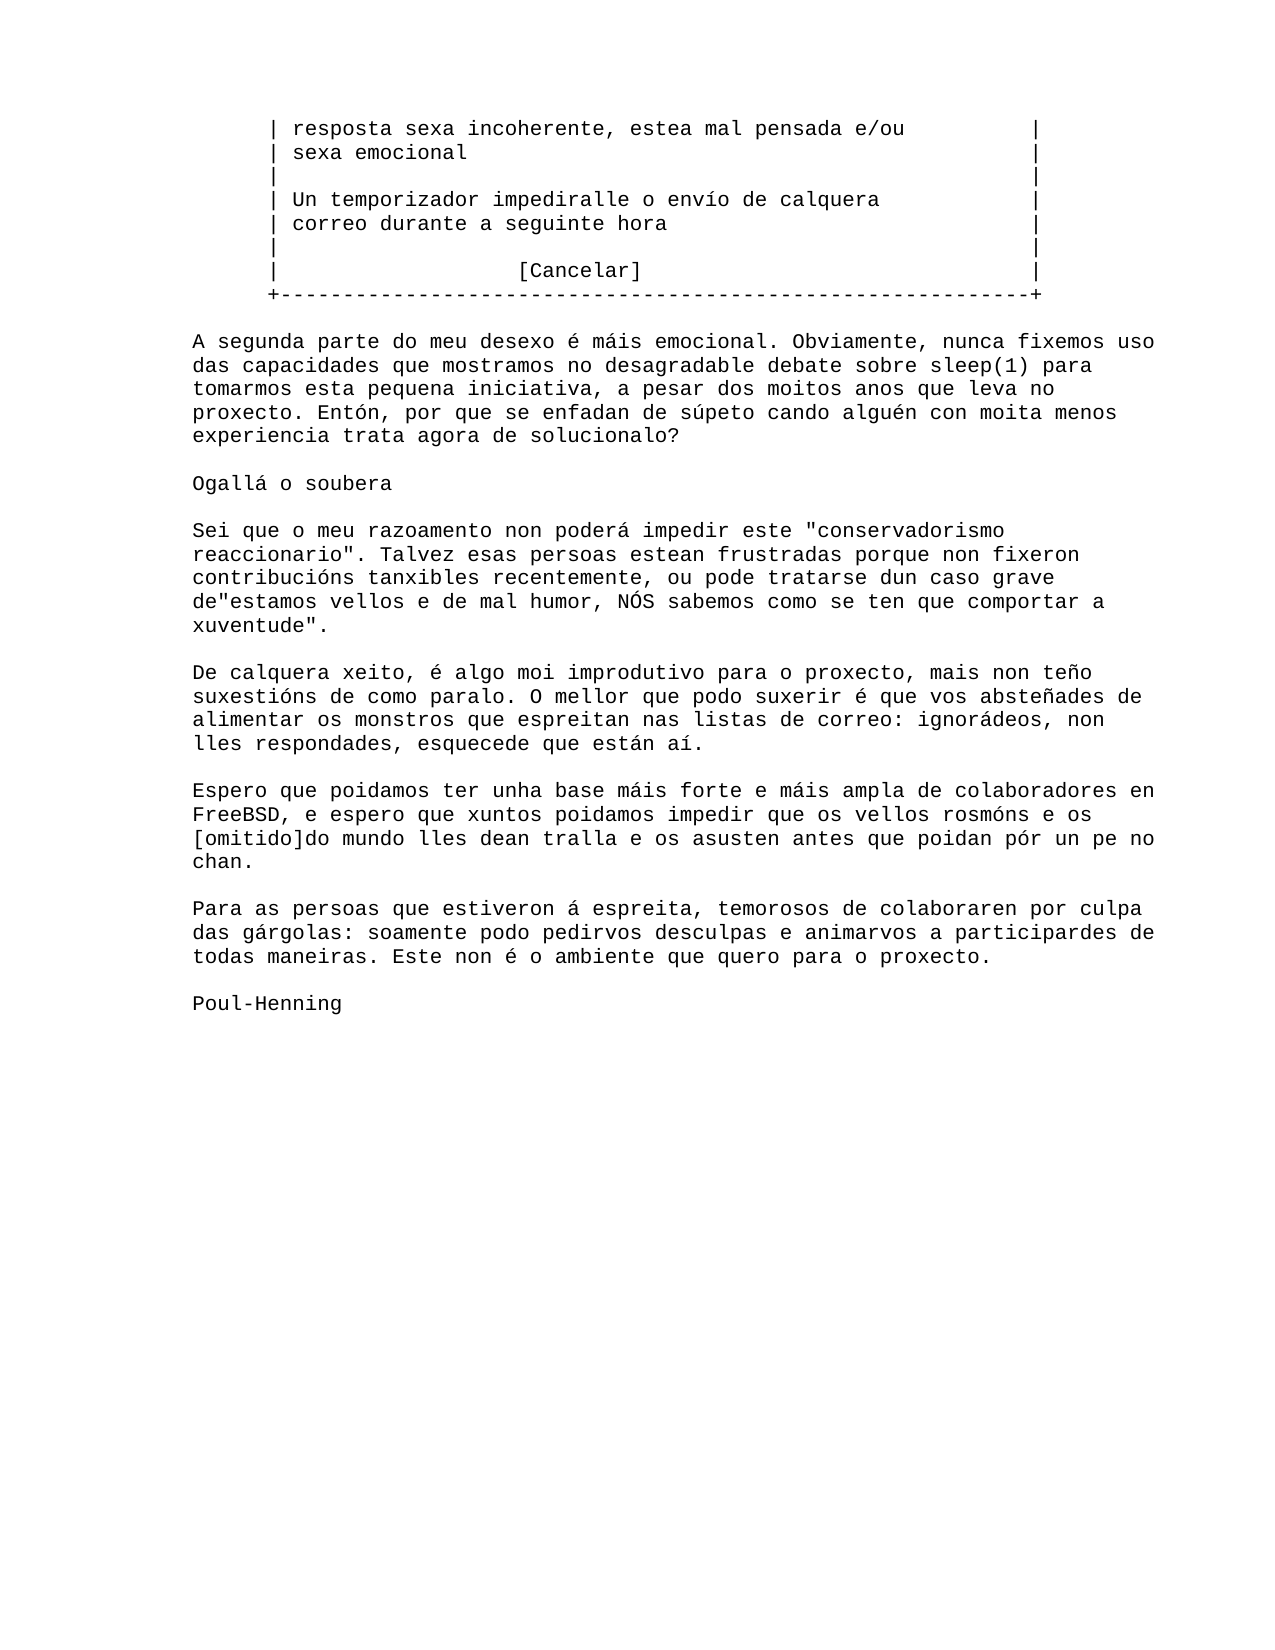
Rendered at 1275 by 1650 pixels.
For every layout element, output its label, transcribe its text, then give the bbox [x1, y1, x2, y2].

text | [Cancelar] | [192, 260, 1157, 284]
text Poul-Henning [192, 993, 1157, 1017]
text Espero que poidamos ter unha base máis forte e máis ampla de colaboradores en FreeBSD, e espero que xuntos poidamos impedir que os vellos rosmóns e os [omitido]do mundo lles dean tralla e os asusten antes que poidan pór un pe no chan. [192, 780, 1157, 875]
text A segunda parte do meu desexo é máis emocional. Obviamente, nunca fixemos uso das capacidades que mostramos no desagradable debate sobre sleep(1) para tomarmos esta pequena iniciativa, a pesar dos moitos anos que leva no proxecto. Entón, por que se enfadan de súpeto cando alguén con moita menos experiencia trata agora de solucionalo? [192, 331, 1157, 449]
text | resposta sexa incoherente, estea mal pensada e/ou | [192, 118, 1157, 142]
text Ogallá o soubera [192, 473, 1157, 496]
text | | [192, 165, 1157, 189]
text | Un temporizador impediralle o envío de calquera | [192, 189, 1157, 213]
text De calquera xeito, é algo moi improdutivo para o proxecto, mais non teño suxestións de como paralo. O mellor que podo suxerir é que vos absteñades de alimentar os monstros que espreitan nas listas de correo: ignorádeos, non lles respondades, esquecede que están aí. [192, 662, 1157, 757]
text Para as persoas que estiveron á espreita, temorosos de colaboraren por culpa das gárgolas: soamente podo pedirvos desculpas e animarvos a participardes de todas maneiras. Este non é o ambiente que quero para o proxecto. [192, 898, 1157, 969]
text | sexa emocional | [192, 142, 1157, 165]
text | correo durante a seguinte hora | [192, 213, 1157, 236]
text +------------------------------------------------------------+ [192, 284, 1157, 307]
text Sei que o meu razoamento non poderá impedir este "conservadorismo reaccionario". Talvez esas persoas estean frustradas porque non fixeron contribucións tanxibles recentemente, ou pode tratarse dun caso grave de"estamos vellos e de mal humor, NÓS sabemos como se ten que comportar a xuventude". [192, 520, 1157, 638]
text | | [192, 236, 1157, 260]
